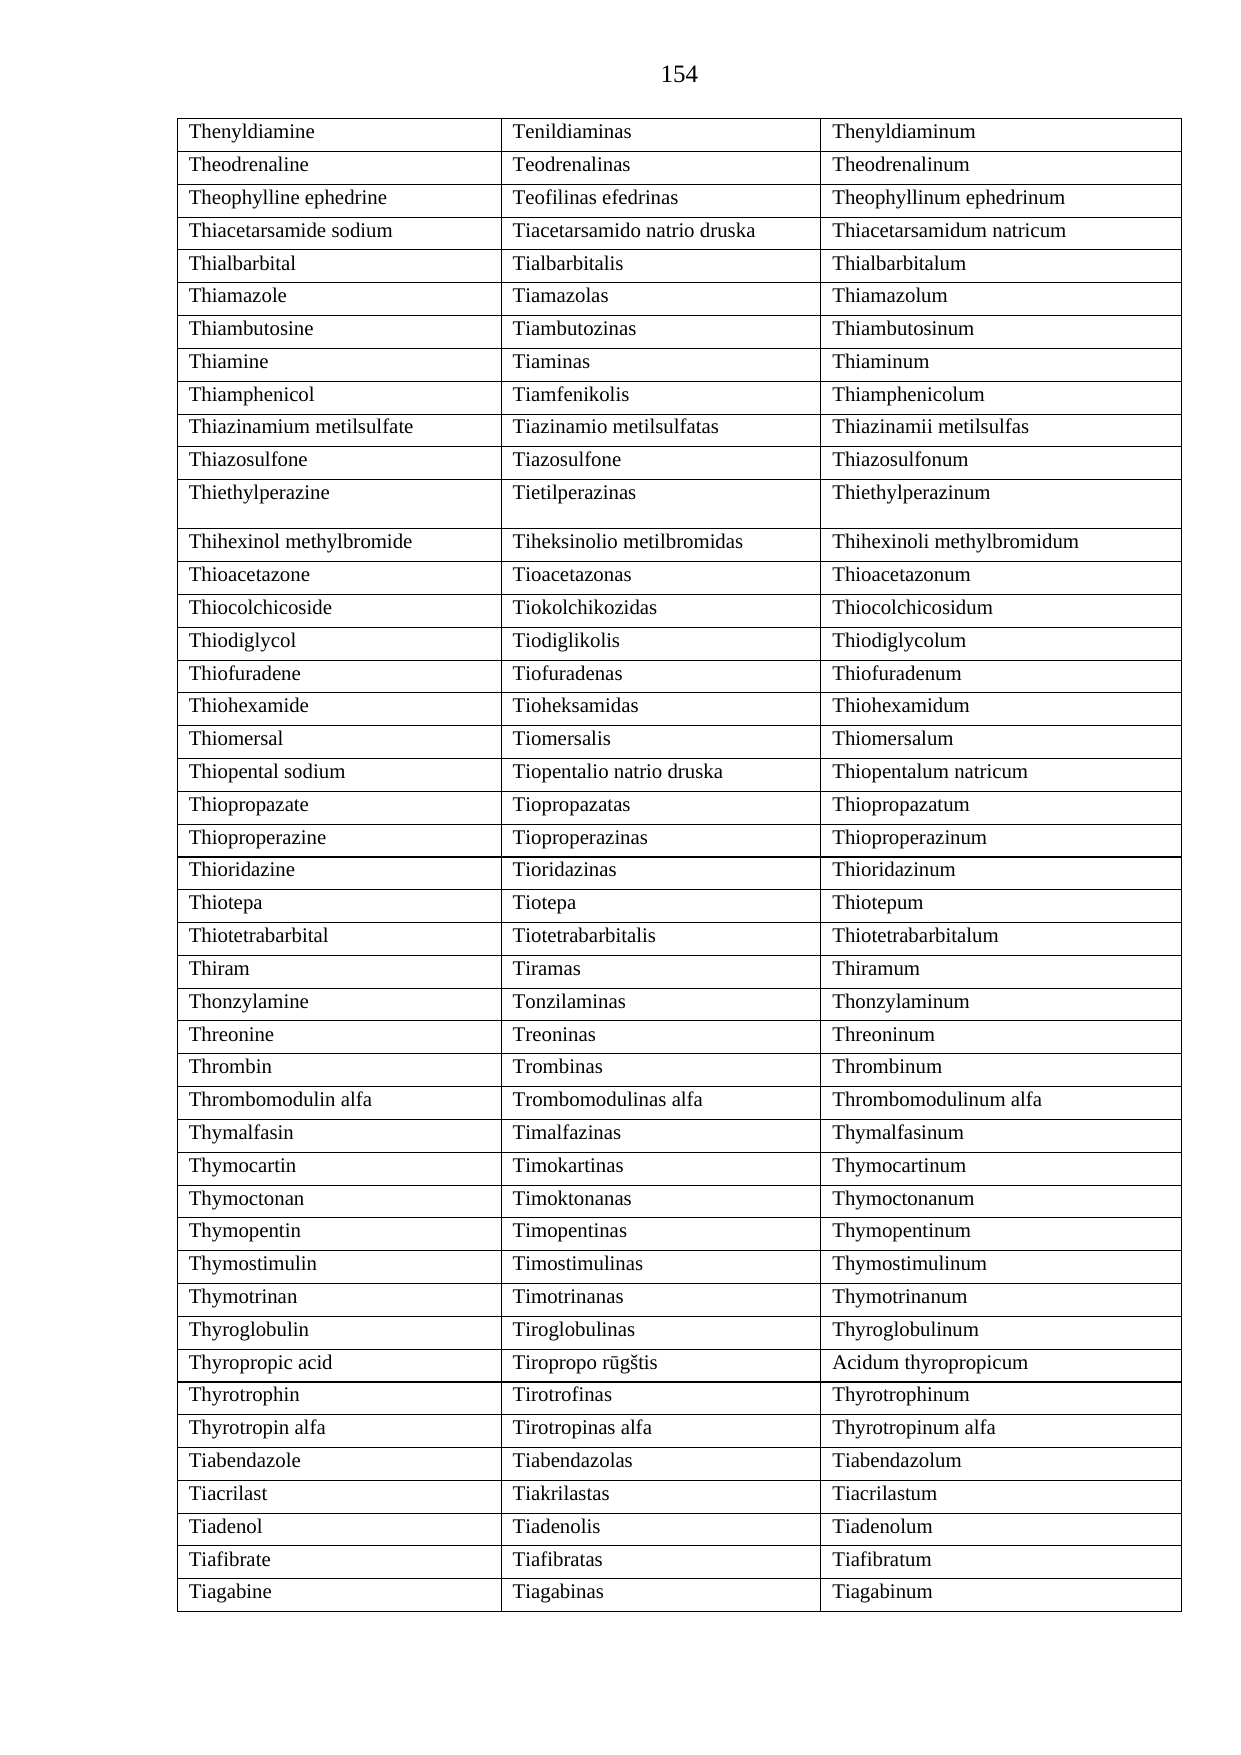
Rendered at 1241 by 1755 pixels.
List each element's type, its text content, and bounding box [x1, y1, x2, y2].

table_cell Thioproperazinum [821, 825, 1181, 856]
table_cell Tiacrilastum [821, 1481, 1181, 1513]
table_cell Treoninas [502, 1021, 820, 1053]
table_cell Thymopentin [178, 1218, 501, 1250]
table_cell Tenildiaminas [502, 119, 820, 151]
table_cell Thiotepa [178, 890, 501, 922]
table_cell Thiramum [821, 956, 1181, 988]
table_cell Theodrenalinum [821, 152, 1181, 184]
table_cell Timalfazinas [502, 1120, 820, 1152]
table_cell Tiadenolum [821, 1514, 1181, 1545]
table_cell Tiakrilastas [502, 1481, 820, 1513]
table_cell Thymocartinum [821, 1153, 1181, 1184]
table_cell Thiopropazate [178, 792, 501, 823]
table_cell Timoktonanas [502, 1186, 820, 1217]
table_cell Tiagabinas [502, 1579, 820, 1611]
table_cell Thiazosulfone [178, 447, 501, 479]
table_cell Thymotrinan [178, 1284, 501, 1316]
table_cell Thioacetazonum [821, 562, 1181, 594]
table_cell Tiacrilast [178, 1481, 501, 1513]
table_cell Thiocolchicosidum [821, 595, 1181, 627]
table_cell Tiazosulfone [502, 447, 820, 479]
table_cell Thialbarbitalum [821, 250, 1181, 282]
table_cell Thiazosulfonum [821, 447, 1181, 479]
table_cell Thrombin [178, 1054, 501, 1086]
table_cell Thiofuradenum [821, 661, 1181, 692]
table_cell Tiadenol [178, 1514, 501, 1545]
table_cell Thiamphenicol [178, 382, 501, 413]
table_cell Thrombomodulin alfa [178, 1087, 501, 1119]
table_cell Threoninum [821, 1021, 1181, 1053]
table_cell Teodrenalinas [502, 152, 820, 184]
table_cell Thiofuradene [178, 661, 501, 692]
table_cell Thiacetarsamide sodium [178, 218, 501, 249]
table_cell Thiohexamidum [821, 693, 1181, 725]
table_cell Thiamazolum [821, 283, 1181, 315]
table_cell Thrombinum [821, 1054, 1181, 1086]
table_cell Tioheksamidas [502, 693, 820, 725]
table_cell Thiocolchicoside [178, 595, 501, 627]
table_cell Thiazinamium metilsulfate [178, 415, 501, 446]
table_cell Thymotrinanum [821, 1284, 1181, 1316]
table_cell Thialbarbital [178, 250, 501, 282]
table_cell Tiafibratum [821, 1546, 1181, 1578]
table_cell Tiamazolas [502, 283, 820, 315]
table_cell Thonzylamine [178, 989, 501, 1020]
table_cell Thrombomodulinum alfa [821, 1087, 1181, 1119]
table_cell Thiethylperazine [178, 480, 501, 528]
table_cell Thiodiglycol [178, 628, 501, 659]
table_cell Tiazinamio metilsulfatas [502, 415, 820, 446]
table_cell Thymopentinum [821, 1218, 1181, 1250]
table_cell Tiamfenikolis [502, 382, 820, 413]
table_cell Tiacetarsamido natrio druska [502, 218, 820, 249]
table_cell Tiambutozinas [502, 316, 820, 348]
table_cell Tiabendazolas [502, 1448, 820, 1480]
table_cell Thymoctonanum [821, 1186, 1181, 1217]
table_cell Timostimulinas [502, 1251, 820, 1283]
table_cell Thiopropazatum [821, 792, 1181, 823]
table_cell Thiamine [178, 349, 501, 381]
table_cell Trombinas [502, 1054, 820, 1086]
table_cell Tonzilaminas [502, 989, 820, 1020]
table_cell Thenyldiamine [178, 119, 501, 151]
table_cell Thioridazine [178, 858, 501, 889]
table_cell Tialbarbitalis [502, 250, 820, 282]
table_cell Thiaminum [821, 349, 1181, 381]
table_cell Thymoctonan [178, 1186, 501, 1217]
table_cell Tiadenolis [502, 1514, 820, 1545]
table_cell Thiodiglycolum [821, 628, 1181, 659]
table_cell Thiotepum [821, 890, 1181, 922]
table_cell Tiagabinum [821, 1579, 1181, 1611]
table_cell Tiaminas [502, 349, 820, 381]
table_cell Thiazinamii metilsulfas [821, 415, 1181, 446]
table_cell Theophylline ephedrine [178, 185, 501, 217]
table_cell Thonzylaminum [821, 989, 1181, 1020]
table_cell Thiohexamide [178, 693, 501, 725]
table_cell Tiomersalis [502, 726, 820, 758]
table_cell Timotrinanas [502, 1284, 820, 1316]
table_cell Tioacetazonas [502, 562, 820, 594]
table_cell Thymocartin [178, 1153, 501, 1184]
table_cell Thyroglobulinum [821, 1317, 1181, 1348]
table_cell Thyrotropin alfa [178, 1415, 501, 1447]
table_cell Tiodiglikolis [502, 628, 820, 659]
table_cell Tioproperazinas [502, 825, 820, 856]
table_cell Thiambutosinum [821, 316, 1181, 348]
table_cell Tiopentalio natrio druska [502, 759, 820, 791]
table_cell Thioridazinum [821, 858, 1181, 889]
table_cell Thyrotropinum alfa [821, 1415, 1181, 1447]
table_cell Tiabendazole [178, 1448, 501, 1480]
table_cell Tiabendazolum [821, 1448, 1181, 1480]
table_cell Thymalfasinum [821, 1120, 1181, 1152]
table_cell Thymostimulinum [821, 1251, 1181, 1283]
table_cell Thiopentalum natricum [821, 759, 1181, 791]
table_cell Tiopropazatas [502, 792, 820, 823]
table_cell Threonine [178, 1021, 501, 1053]
table_cell Thioacetazone [178, 562, 501, 594]
table_cell Thiamazole [178, 283, 501, 315]
table_cell Thiotetrabarbitalum [821, 923, 1181, 955]
table_cell Acidum thyropropicum [821, 1350, 1181, 1381]
table_cell Thihexinoli methylbromidum [821, 529, 1181, 561]
table_cell Thiomersal [178, 726, 501, 758]
table_cell Tioridazinas [502, 858, 820, 889]
table_cell Thiethylperazinum [821, 480, 1181, 528]
table_cell Thymostimulin [178, 1251, 501, 1283]
table_cell Timokartinas [502, 1153, 820, 1184]
table_cell Tiotetrabarbitalis [502, 923, 820, 955]
table_cell Tiagabine [178, 1579, 501, 1611]
table_cell Tiroglobulinas [502, 1317, 820, 1348]
table_cell Thymalfasin [178, 1120, 501, 1152]
table_cell Theodrenaline [178, 152, 501, 184]
table_cell Tirotropinas alfa [502, 1415, 820, 1447]
table_cell Thioproperazine [178, 825, 501, 856]
table_cell Thihexinol methylbromide [178, 529, 501, 561]
table_cell Tiofuradenas [502, 661, 820, 692]
table_cell Thiotetrabarbital [178, 923, 501, 955]
table_cell Thyrotrophin [178, 1383, 501, 1414]
table_cell Timopentinas [502, 1218, 820, 1250]
table_cell Thyroglobulin [178, 1317, 501, 1348]
table_cell Thyrotrophinum [821, 1383, 1181, 1414]
table_cell Trombomodulinas alfa [502, 1087, 820, 1119]
table_cell Thiomersalum [821, 726, 1181, 758]
table_cell Thiacetarsamidum natricum [821, 218, 1181, 249]
table_cell Thiram [178, 956, 501, 988]
table_cell Tiramas [502, 956, 820, 988]
table_cell Tietilperazinas [502, 480, 820, 528]
table_cell Thiambutosine [178, 316, 501, 348]
table_cell Teofilinas efedrinas [502, 185, 820, 217]
table_cell Thiopental sodium [178, 759, 501, 791]
table_cell Thiamphenicolum [821, 382, 1181, 413]
table_cell Tiafibratas [502, 1546, 820, 1578]
table_cell Tirotrofinas [502, 1383, 820, 1414]
table_cell Tiotepa [502, 890, 820, 922]
table_cell Thyropropic acid [178, 1350, 501, 1381]
table_cell Tiheksinolio metilbromidas [502, 529, 820, 561]
table_cell Tiokolchikozidas [502, 595, 820, 627]
table_cell Theophyllinum ephedrinum [821, 185, 1181, 217]
table_cell Tiropropo rūgštis [502, 1350, 820, 1381]
table_cell Thenyldiaminum [821, 119, 1181, 151]
table_cell Tiafibrate [178, 1546, 501, 1578]
